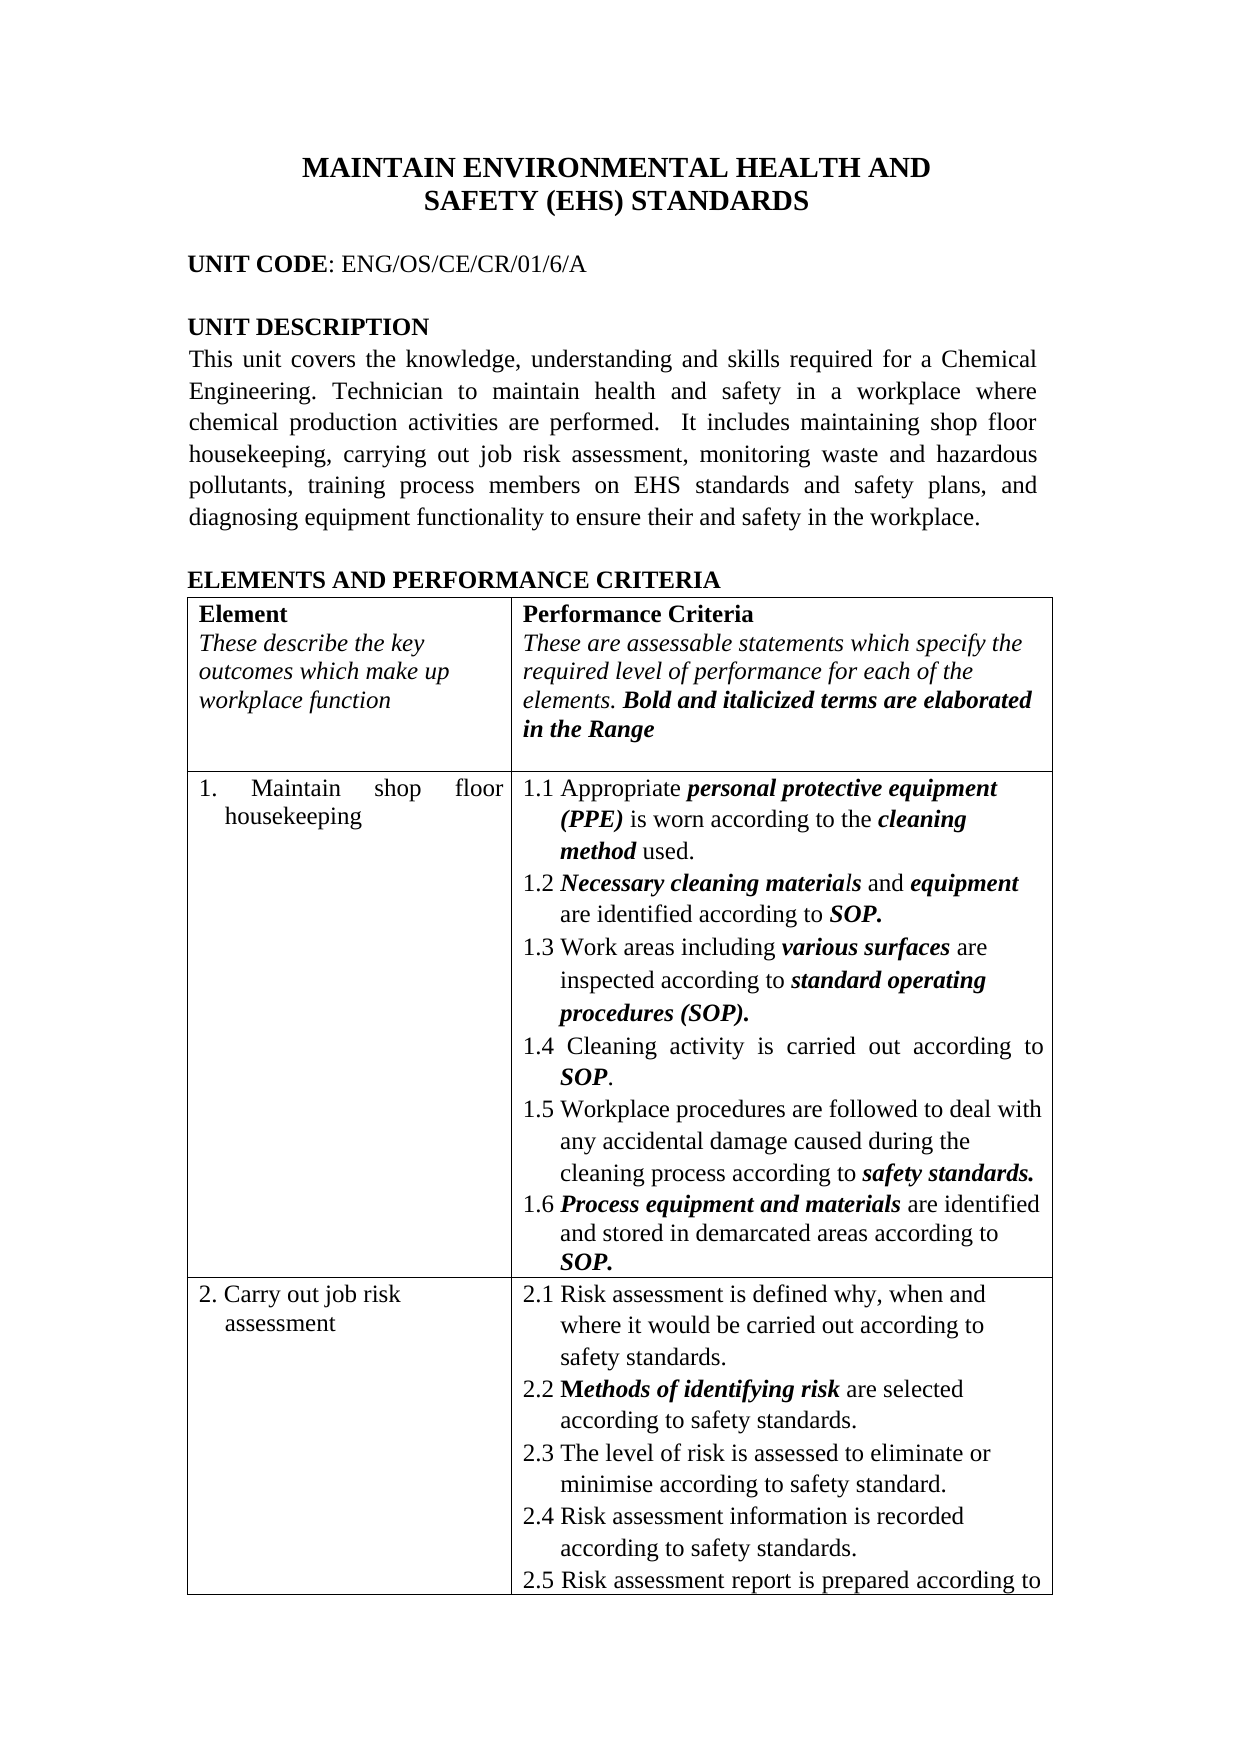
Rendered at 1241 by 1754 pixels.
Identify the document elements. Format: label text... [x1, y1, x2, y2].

subtitle MAINTAIN ENVIRONMENTAL HEALTH AND [188, 150, 1053, 183]
subtitle SAFETY (EHS) STANDARDS [188, 183, 1053, 217]
text UNIT DESCRIPTION [187, 312, 1053, 341]
table_header Element These describe the key outcomes which make up workplace function [188, 598, 511, 771]
text This unit covers the knowledge, understanding and skills required for a Chemical Engineering. Technician to maintain health and safety in a workplace where chemical production activities are performed. It includes maintaining shop floor housekeeping, carrying out job risk assessment, monitoring waste and hazardous pollutants, training process members on EHS standards and safety plans, and diagnosing equipment functionality to ensure their and safety in the workplace. [188, 344, 1038, 531]
table_header Performance Criteria These are assessable statements which specify the required level of performance for each of the elements. Bold and italicized terms are elaborated in the Range [512, 598, 1052, 771]
table_cell 2. Carry out job risk assessment [188, 1278, 511, 1594]
table_cell 2.1 Risk assessment is defined why, when and where it would be carried out according to safety standards. 2.2 Methods of identifying risk are selected according to safety standards. 2.3 The level of risk is assessed to eliminate or minimise according to safety standard. 2.4 Risk assessment information is recorded according to safety standards. 2.5 Risk assessment report is prepared according to [512, 1278, 1052, 1594]
text ELEMENTS AND PERFORMANCE CRITERIA [187, 565, 1053, 594]
table_cell 1. Maintain shop floor housekeeping [188, 772, 511, 1277]
text UNIT CODE: ENG/OS/CE/CR/01/6/A [187, 249, 1053, 278]
table_cell 1.1 Appropriate personal protective equipment (PPE) is worn according to the cleaning method used. 1.2 Necessary cleaning materials and equipment are identified according to SOP. 1.3 Work areas including various surfaces are inspected according to standard operating procedures (SOP). 1.4 Cleaning activity is carried out according to SOP. 1.5 Workplace procedures are followed to deal with any accidental damage caused during the cleaning process according to safety standards. 1.6 Process equipment and materials are identified and stored in demarcated areas according to SOP. [512, 772, 1052, 1277]
